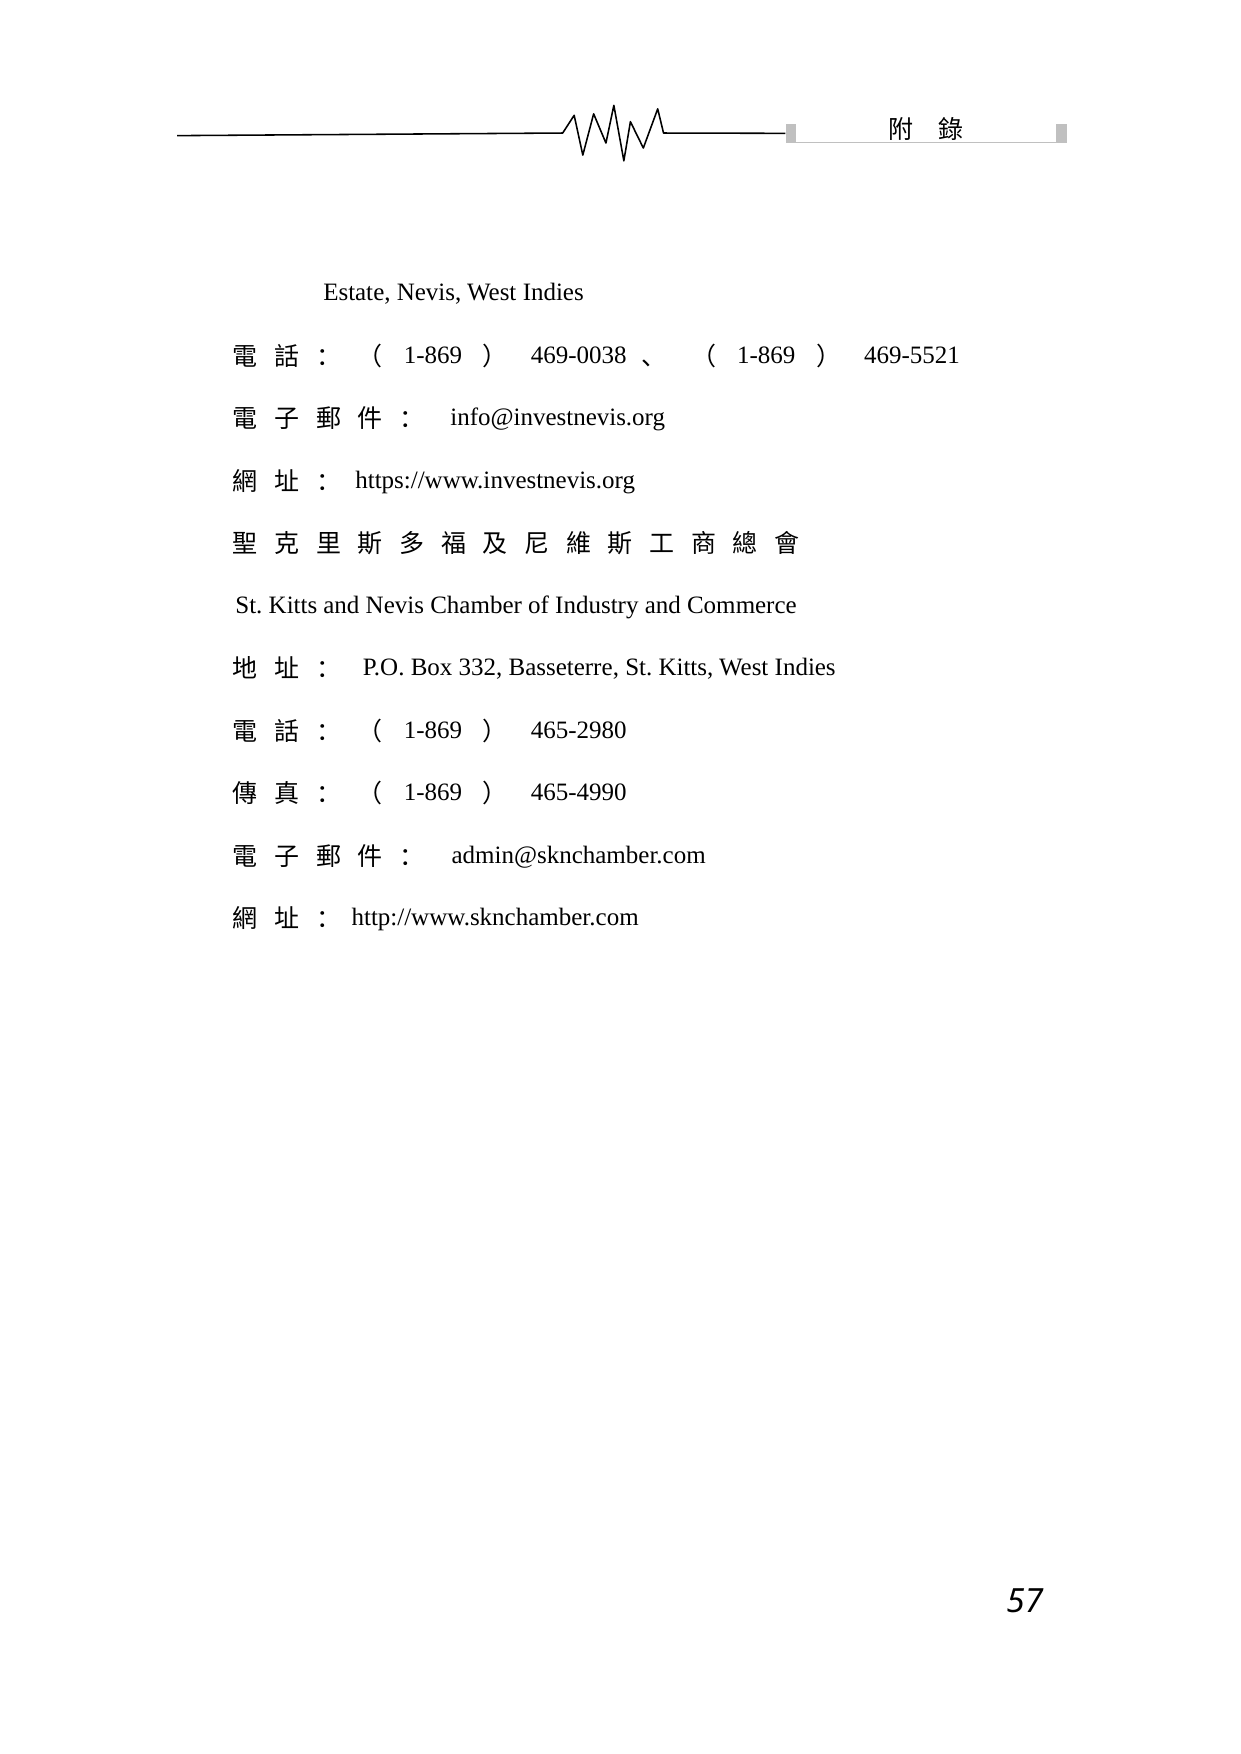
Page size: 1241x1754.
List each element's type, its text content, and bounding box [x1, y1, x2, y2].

text 地址：P.O. Box 332, Basseterre, St. Kitts, West Indies [207, 625, 1058, 688]
text 網址：https://www.investnevis.org [207, 438, 1058, 500]
text Estate, Nevis, West Indies [207, 250, 1058, 313]
text 電話：（1-869）469-0038、（1-869）469-5521 [207, 313, 1058, 375]
text 電子郵件：admin@sknchamber.com [207, 813, 1058, 875]
text St. Kitts and Nevis Chamber of Industry and Commerce [207, 563, 1058, 625]
text 電子郵件：info@investnevis.org [207, 375, 1058, 438]
text 傳真：（1-869）465-4990 [207, 750, 1058, 813]
text 電話：（1-869）465-2980 [207, 688, 1058, 750]
text 聖克里斯多福及尼維斯工商總會 [207, 500, 1058, 563]
text 網址：http://www.sknchamber.com [207, 875, 1058, 938]
